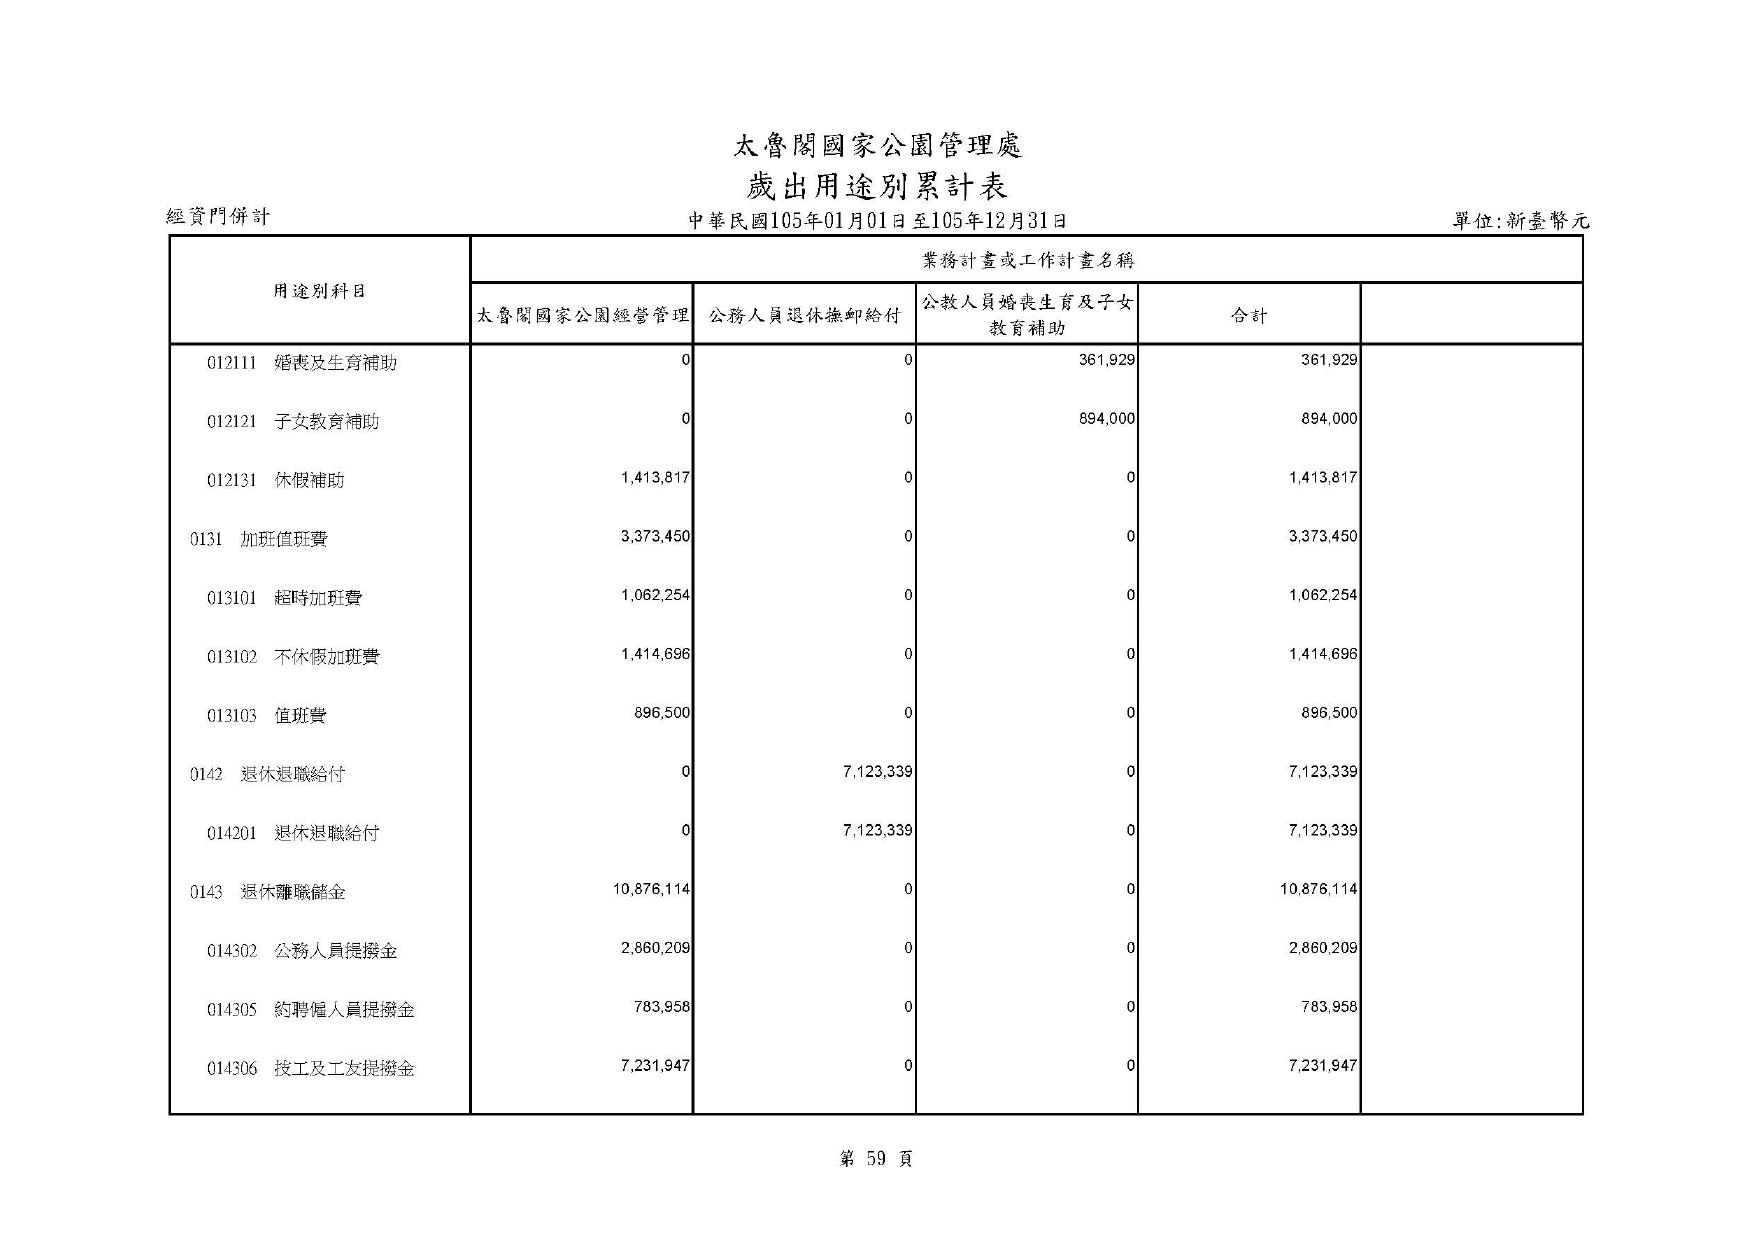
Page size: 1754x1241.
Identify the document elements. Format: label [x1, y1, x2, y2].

picture [59, 59, 1695, 1216]
